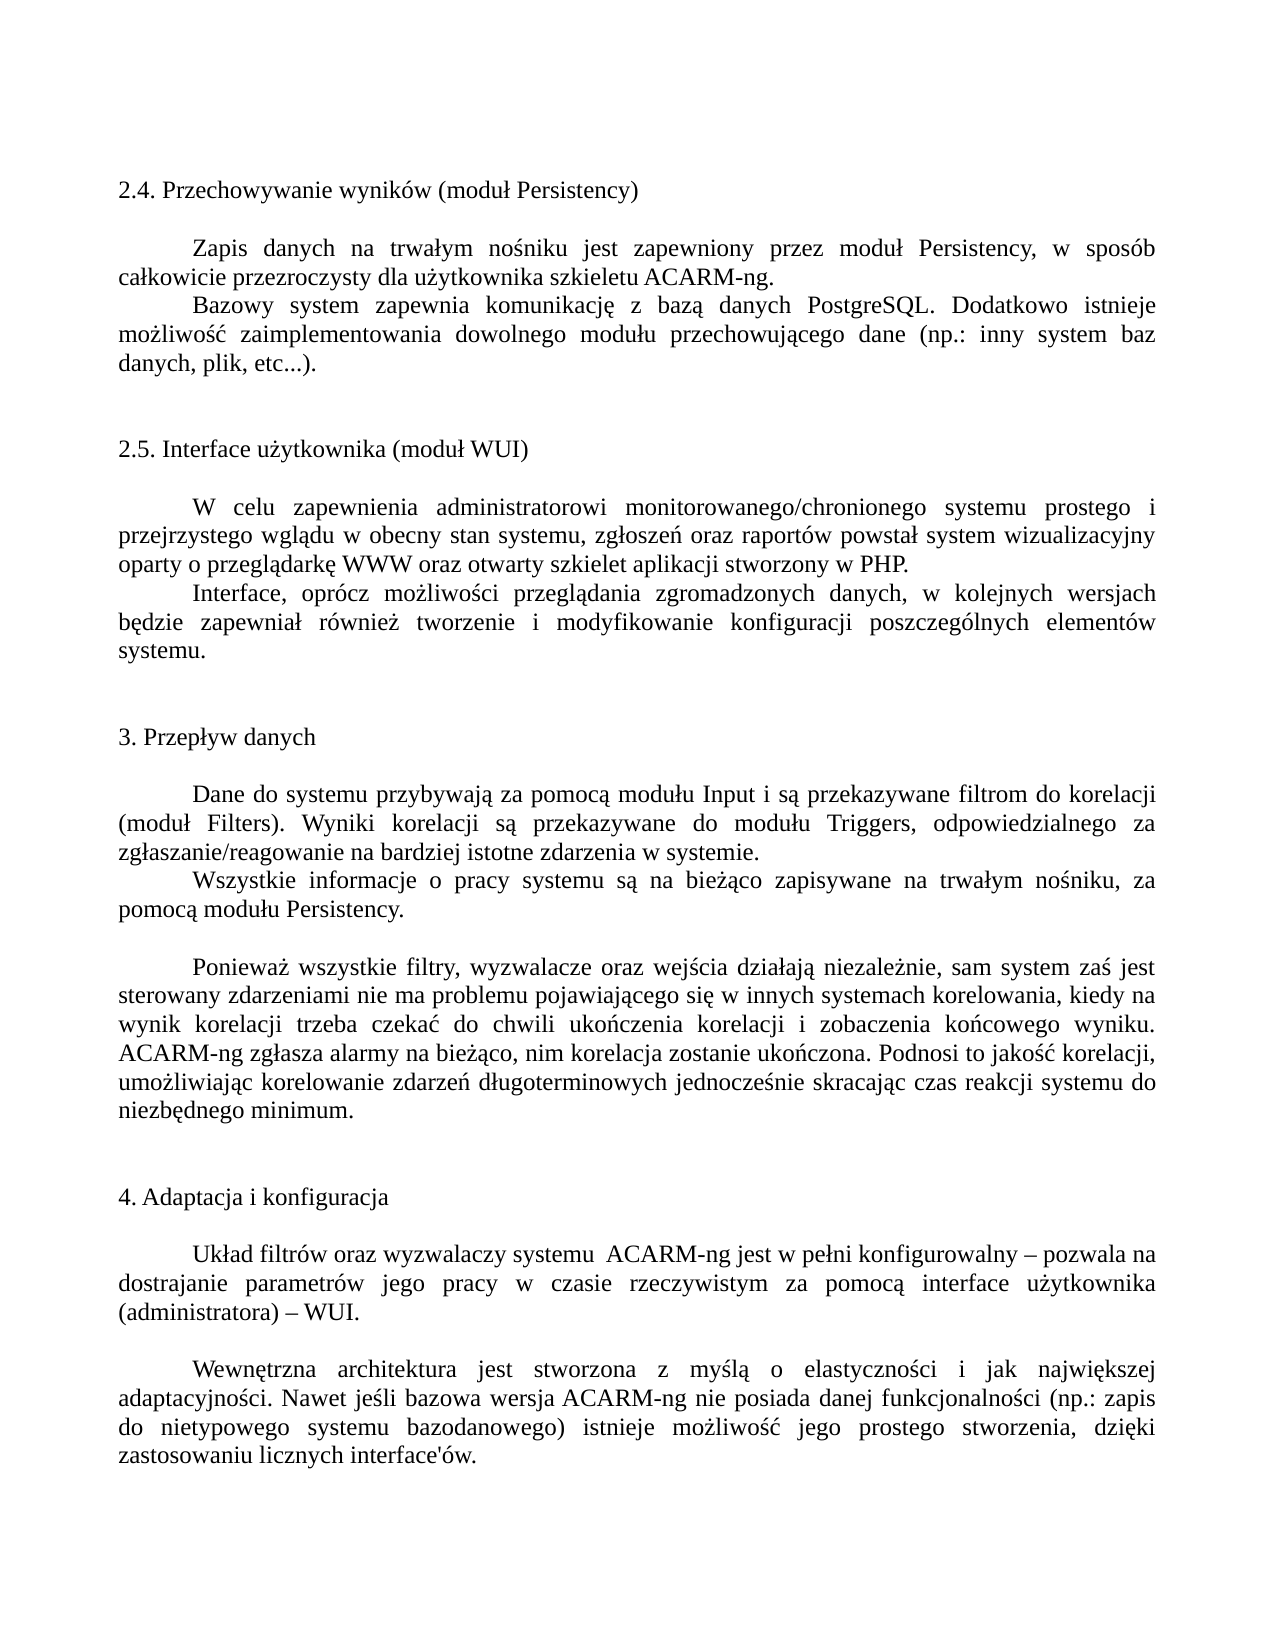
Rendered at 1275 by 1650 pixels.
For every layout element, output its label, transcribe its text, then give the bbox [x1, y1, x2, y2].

text Dane do systemu przybywają za pomocą modułu Input i są przekazywane filtrom do korelacji (moduł Filters). Wyniki korelacji są przekazywane do modułu Triggers, odpowiedzialnego za zgłaszanie/reagowanie na bardziej istotne zdarzenia w systemie. [118, 779, 1157, 866]
text Wszystkie informacje o pracy systemu są na bieżąco zapisywane na trwałym nośniku, za pomocą modułu Persistency. [118, 866, 1157, 923]
text 4. Adaptacja i konfiguracja [118, 1182, 1157, 1211]
text Wewnętrzna architektura jest stworzona z myślą o elastyczności i jak największej adaptacyjności. Nawet jeśli bazowa wersja ACARM-ng nie posiada danej funkcjonalności (np.: zapis do nietypowego systemu bazodanowego) istnieje możliwość jego prostego stworzenia, dzięki zastosowaniu licznych interface'ów. [118, 1354, 1157, 1469]
text Układ filtrów oraz wyzwalaczy systemu ACARM-ng jest w pełni konfigurowalny – pozwala na dostrajanie parametrów jego pracy w czasie rzeczywistym za pomocą interface użytkownika (administratora) – WUI. [118, 1239, 1157, 1326]
text Zapis danych na trwałym nośniku jest zapewniony przez moduł Persistency, w sposób całkowicie przezroczysty dla użytkownika szkieletu ACARM-ng. [118, 233, 1157, 291]
text 3. Przepływ danych [118, 722, 1157, 751]
text 2.5. Interface użytkownika (moduł WUI) [118, 434, 1157, 463]
text Interface, oprócz możliwości przeglądania zgromadzonych danych, w kolejnych wersjach będzie zapewniał również tworzenie i modyfikowanie konfiguracji poszczególnych elementów systemu. [118, 578, 1157, 664]
text 2.4. Przechowywanie wyników (moduł Persistency) [118, 176, 1157, 204]
text Bazowy system zapewnia komunikację z bazą danych PostgreSQL. Dodatkowo istnieje możliwość zaimplementowania dowolnego modułu przechowującego dane (np.: inny system baz danych, plik, etc...). [118, 291, 1157, 377]
text W celu zapewnienia administratorowi monitorowanego/chronionego systemu prostego i przejrzystego wglądu w obecny stan systemu, zgłoszeń oraz raportów powstał system wizualizacyjny oparty o przeglądarkę WWW oraz otwarty szkielet aplikacji stworzony w PHP. [118, 492, 1157, 578]
text Ponieważ wszystkie filtry, wyzwalacze oraz wejścia działają niezależnie, sam system zaś jest sterowany zdarzeniami nie ma problemu pojawiającego się w innych systemach korelowania, kiedy na wynik korelacji trzeba czekać do chwili ukończenia korelacji i zobaczenia końcowego wyniku. ACARM-ng zgłasza alarmy na bieżąco, nim korelacja zostanie ukończona. Podnosi to jakość korelacji, umożliwiając korelowanie zdarzeń długoterminowych jednocześnie skracając czas reakcji systemu do niezbędnego minimum. [118, 952, 1157, 1124]
